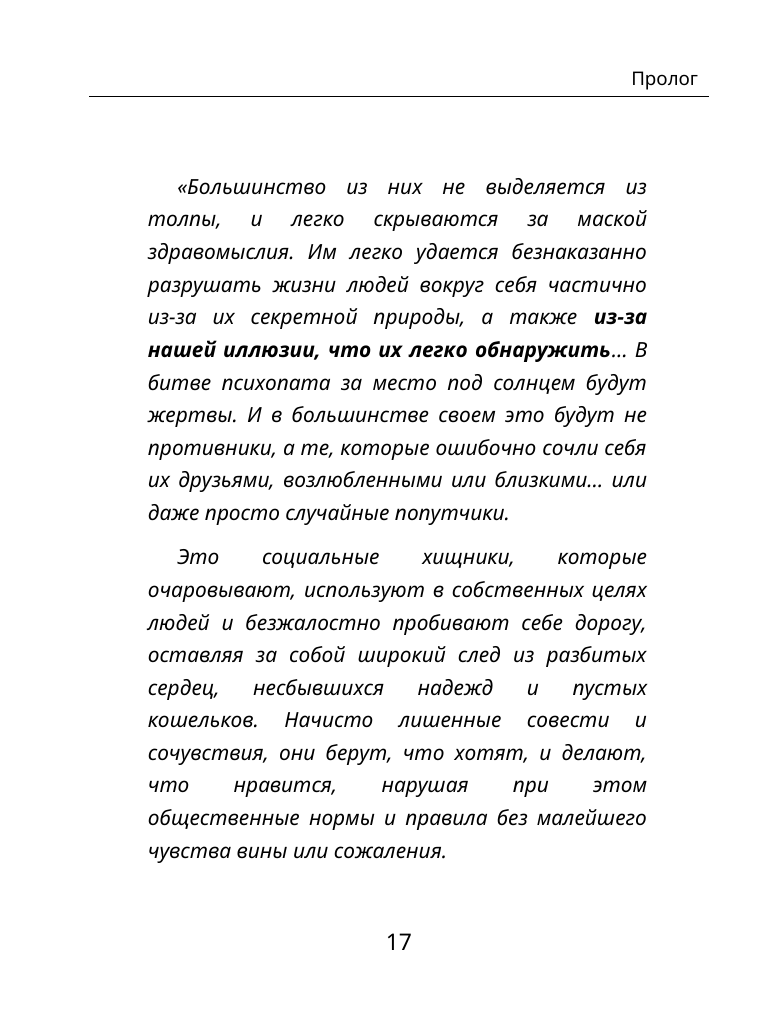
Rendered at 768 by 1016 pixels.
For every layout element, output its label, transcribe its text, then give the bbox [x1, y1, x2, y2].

text «Большинство из них не выделяется из толпы, и легко скрываются за маской здравомыслия. Им легко удается безнаказанно разрушать жизни людей вокруг себя частично из-за их секретной природы, а также из-за нашей иллюзии, что их легко обнаружить… В битве психопата за место под солнцем будут жертвы. И в большинстве своем это будут не противники, а те, которые ошибочно сочли себя их друзьями, возлюбленными или близкими… или даже просто случайные попутчики. [148, 172, 649, 526]
text Это социальные хищники, которые очаровывают, используют в собственных целях людей и безжалостно пробивают себе дорогу, оставляя за собой широкий след из разбитых сердец, несбывшихся надежд и пустых кошельков. Начисто лишенные совести и сочувствия, они берут, что хотят, и делают, что нравится, нарушая при этом общественные нормы и правила без малейшего чувства вины или сожаления. [148, 542, 649, 864]
